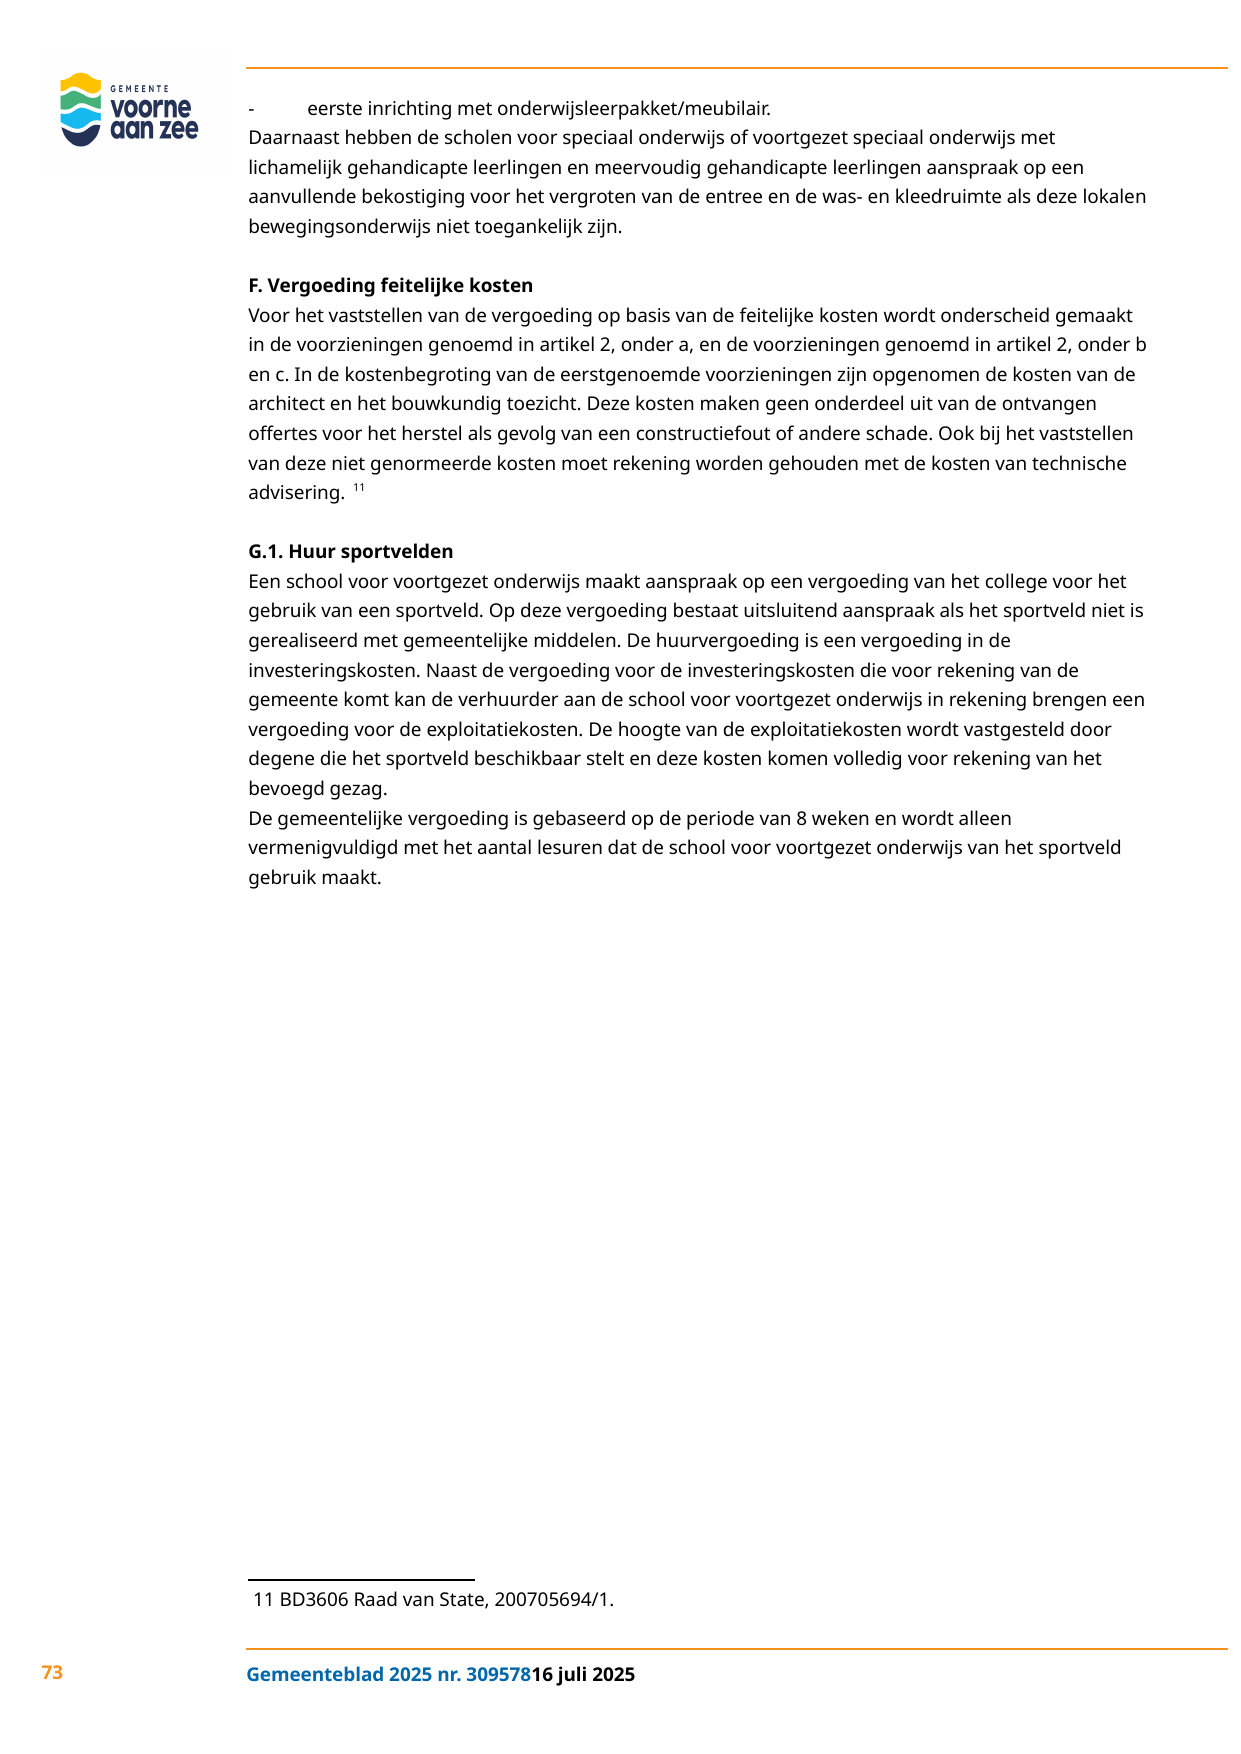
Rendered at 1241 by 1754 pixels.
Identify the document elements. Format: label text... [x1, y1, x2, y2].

picture [41, 47, 231, 172]
text Voor het vaststellen van de vergoeding op basis van de feitelijke kosten wordt onderscheid gemaakt in de voorzieningen genoemd in artikel 2, onder a, en de voorzieningen genoemd in artikel 2, onder b en c. In de kostenbegroting van de eerstgenoemde voorzieningen zijn opgenomen de kosten van de architect en het bouwkundig toezicht. Deze kosten maken geen onderdeel uit van de ontvangen offertes voor het herstel als gevolg van een constructiefout of andere schade. Ook bij het vaststellen van deze niet genormeerde kosten moet rekening worden gehouden met de kosten van technische advisering. [248, 302, 1152, 505]
list eerste inrichting met onderwijsleerpakket/meubilair. [248, 95, 1152, 121]
text F. Vergoeding feitelijke kosten [248, 272, 1152, 298]
text BD3606 Raad van State, 200705694/1. [248, 1586, 1152, 1612]
text G.1. Huur sportvelden [248, 538, 1152, 564]
text De gemeentelijke vergoeding is gebaseerd op de periode van 8 weken en wordt alleen vermenigvuldigd met het aantal lesuren dat de school voor voortgezet onderwijs van het sportveld gebruik maakt. [248, 805, 1152, 890]
text Daarnaast hebben de scholen voor speciaal onderwijs of voortgezet speciaal onderwijs met lichamelijk gehandicapte leerlingen en meervoudig gehandicapte leerlingen aanspraak op een aanvullende bekostiging voor het vergroten van de entree en de was- en kleedruimte als deze lokalen bewegingsonderwijs niet toegankelijk zijn. [248, 124, 1152, 239]
text Een school voor voortgezet onderwijs maakt aanspraak op een vergoeding van het college voor het gebruik van een sportveld. Op deze vergoeding bestaat uitsluitend aanspraak als het sportveld niet is gerealiseerd met gemeentelijke middelen. De huurvergoeding is een vergoeding in de investeringskosten. Naast de vergoeding voor de investeringskosten die voor rekening van de gemeente komt kan de verhuurder aan de school voor voortgezet onderwijs in rekening brengen een vergoeding voor de exploitatiekosten. De hoogte van de exploitatiekosten wordt vastgesteld door degene die het sportveld beschikbaar stelt en deze kosten komen volledig voor rekening van het bevoegd gezag. [248, 568, 1152, 801]
